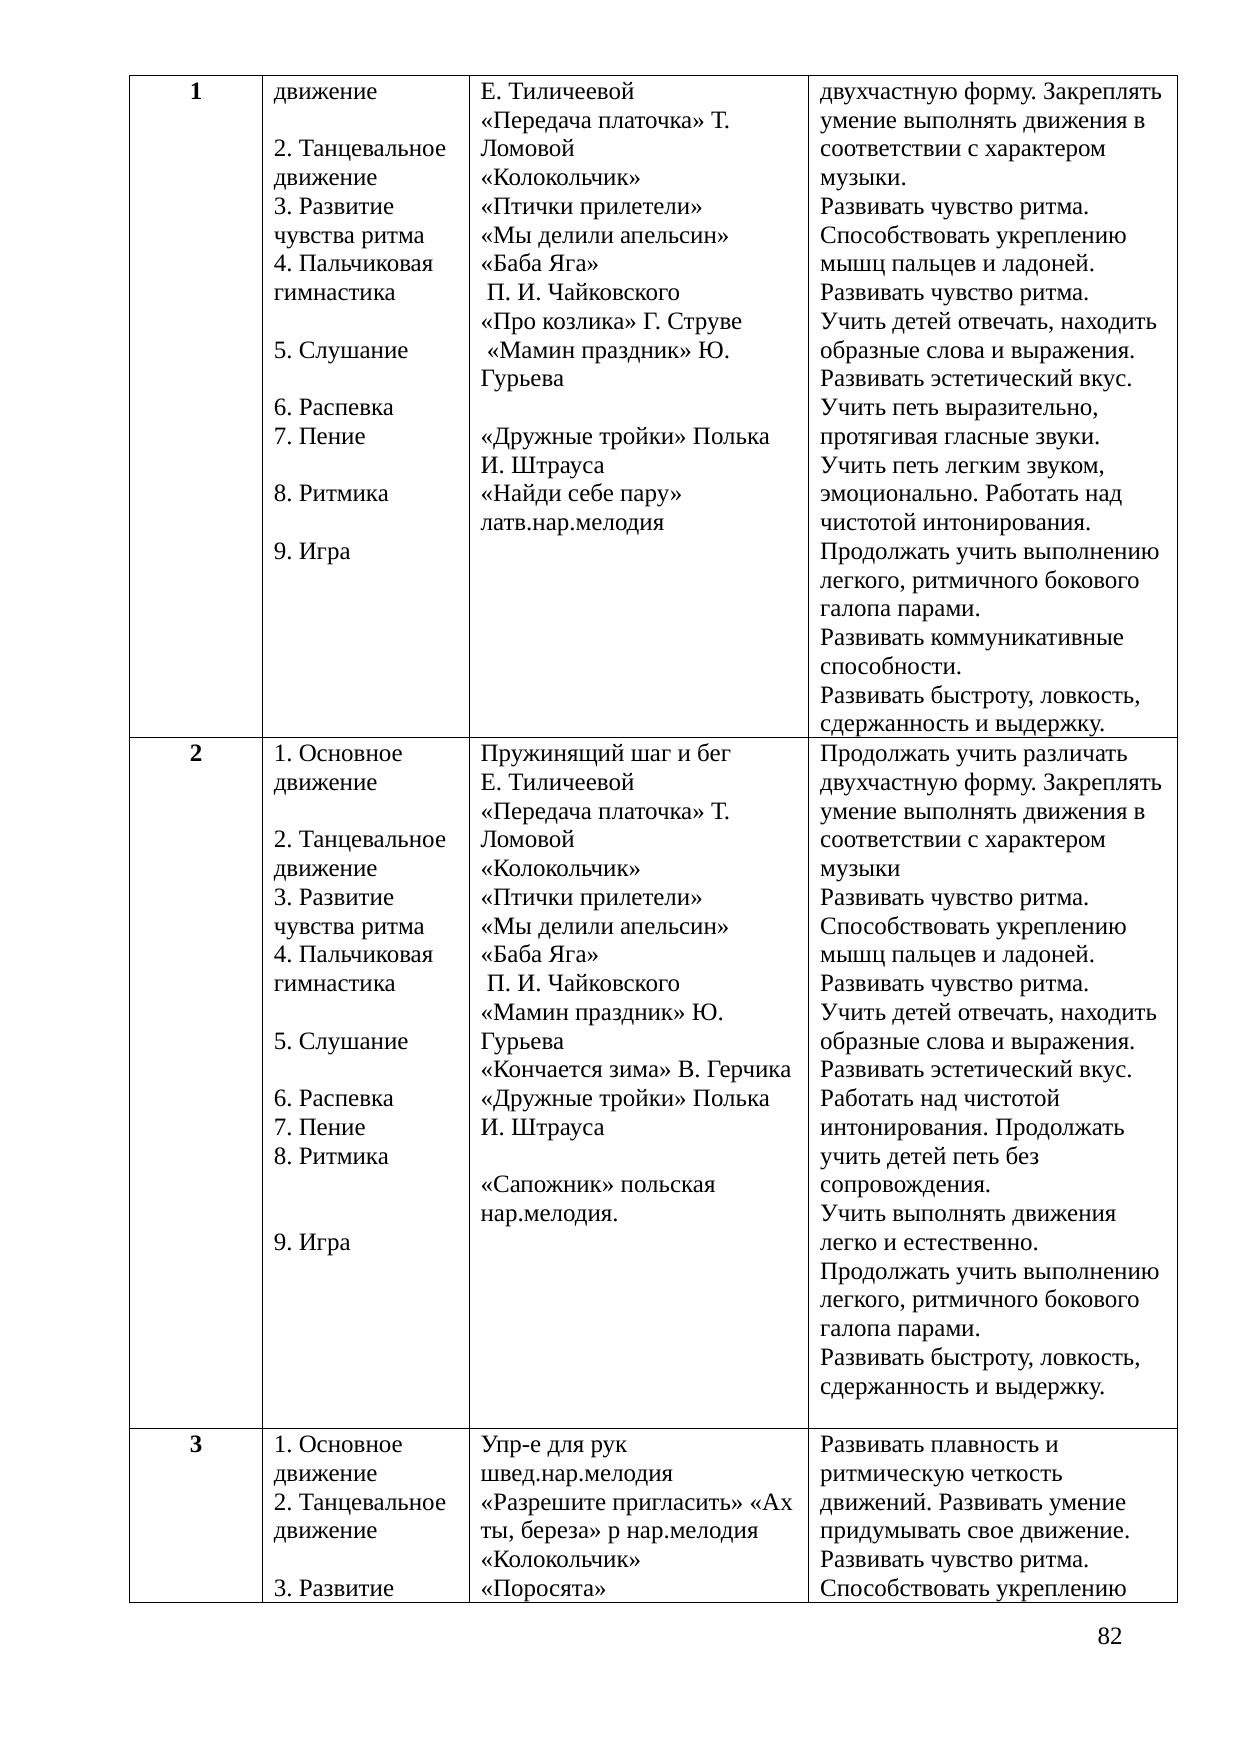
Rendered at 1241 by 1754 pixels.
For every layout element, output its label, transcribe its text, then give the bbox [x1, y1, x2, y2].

table_cell Развивать плавность и ритмическую четкость движений. Развивать умение придумывать свое движение. Развивать чувство ритма. Способствовать укреплению [809, 1429, 1177, 1602]
table_cell двухчастную форму. Закреплять умение выполнять движения в соответствии с характером музыки. Развивать чувство ритма. Способствовать укреплению мышц пальцев и ладоней. Развивать чувство ритма. Учить детей отвечать, находить образные слова и выражения. Развивать эстетический вкус. Учить петь выразительно, протягивая гласные звуки. Учить петь легким звуком, эмоционально. Работать над чистотой интонирования. Продолжать учить выполнению легкого, ритмичного бокового галопа парами. Развивать коммуникативные способности. Развивать быстроту, ловкость, сдержанность и выдержку. [809, 76, 1177, 737]
table_cell 1. Основное движение 2. Танцевальное движение 3. Развитие чувства ритма 4. Пальчиковая гимнастика 5. Слушание 6. Распевка 7. Пение 8. Ритмика 9. Игра [263, 738, 469, 1428]
table_cell 2 [130, 738, 262, 1428]
table_cell Упр-е для рук швед.нар.мелодия «Разрешите пригласить» «Ах ты, береза» р нар.мелодия «Колокольчик» «Поросята» [470, 1429, 808, 1602]
table_cell 1 [130, 76, 262, 737]
table_cell 3 [130, 1429, 262, 1602]
table_cell 1. Основное движение 2. Танцевальное движение 3. Развитие [263, 1429, 469, 1602]
table_cell Пружинящий шаг и бег Е. Тиличеевой «Передача платочка» Т. Ломовой «Колокольчик» «Птички прилетели» «Мы делили апельсин» «Баба Яга» П. И. Чайковского «Мамин праздник» Ю. Гурьева «Кончается зима» В. Герчика «Дружные тройки» Полька И. Штрауса «Сапожник» польская нар.мелодия. [470, 738, 808, 1428]
table_cell движение 2. Танцевальное движение 3. Развитие чувства ритма 4. Пальчиковая гимнастика 5. Слушание 6. Распевка 7. Пение 8. Ритмика 9. Игра [263, 76, 469, 737]
table_cell Продолжать учить различать двухчастную форму. Закреплять умение выполнять движения в соответствии с характером музыки Развивать чувство ритма. Способствовать укреплению мышц пальцев и ладоней. Развивать чувство ритма. Учить детей отвечать, находить образные слова и выражения. Развивать эстетический вкус. Работать над чистотой интонирования. Продолжать учить детей петь без сопровождения. Учить выполнять движения легко и естественно. Продолжать учить выполнению легкого, ритмичного бокового галопа парами. Развивать быстроту, ловкость, сдержанность и выдержку. [809, 738, 1177, 1428]
table_cell Е. Тиличеевой «Передача платочка» Т. Ломовой «Колокольчик» «Птички прилетели» «Мы делили апельсин» «Баба Яга» П. И. Чайковского «Про козлика» Г. Струве «Мамин праздник» Ю. Гурьева «Дружные тройки» Полька И. Штрауса «Найди себе пару» латв.нар.мелодия [470, 76, 808, 737]
